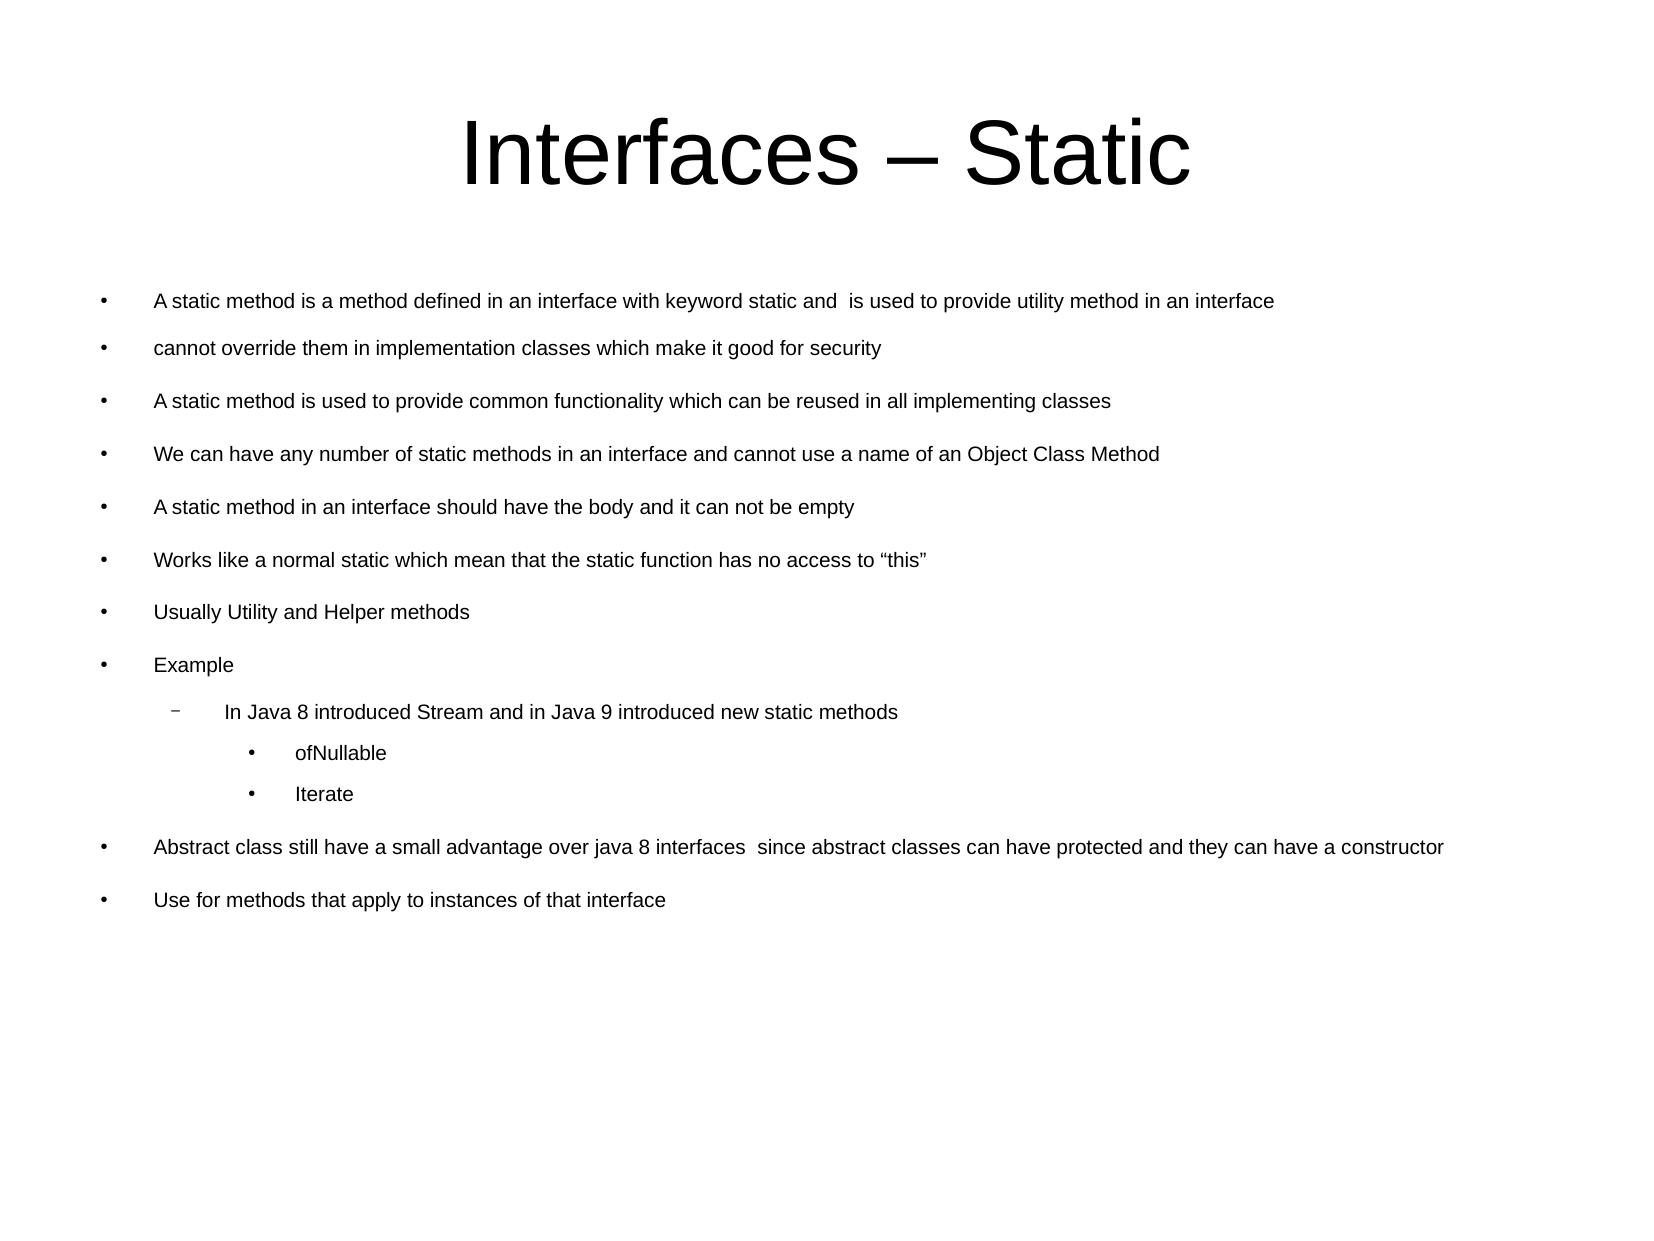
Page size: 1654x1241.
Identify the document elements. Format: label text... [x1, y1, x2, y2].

list A static method is a method defined in an interface with keyword static and is used to provide utility method in an interface cannot override them in implementation classes which make it good for security A static method is used to provide common functionality which can be reused in all implementing classes We can have any number of static methods in an interface and cannot use a name of an Object Class Method A static method in an interface should have the body and it can not be empty Works like a normal static which mean that the static function has no access to “this” Usually Utility and Helper methods Example In Java 8 introduced Stream and in Java 9 introduced new static methods ofNullable Iterate Abstract class still have a small advantage over java 8 interfaces since abstract classes can have protected and they can have a constructor Use for methods that apply to instances of that interface [82, 290, 1621, 1216]
title Interfaces – Static [82, 49, 1571, 257]
